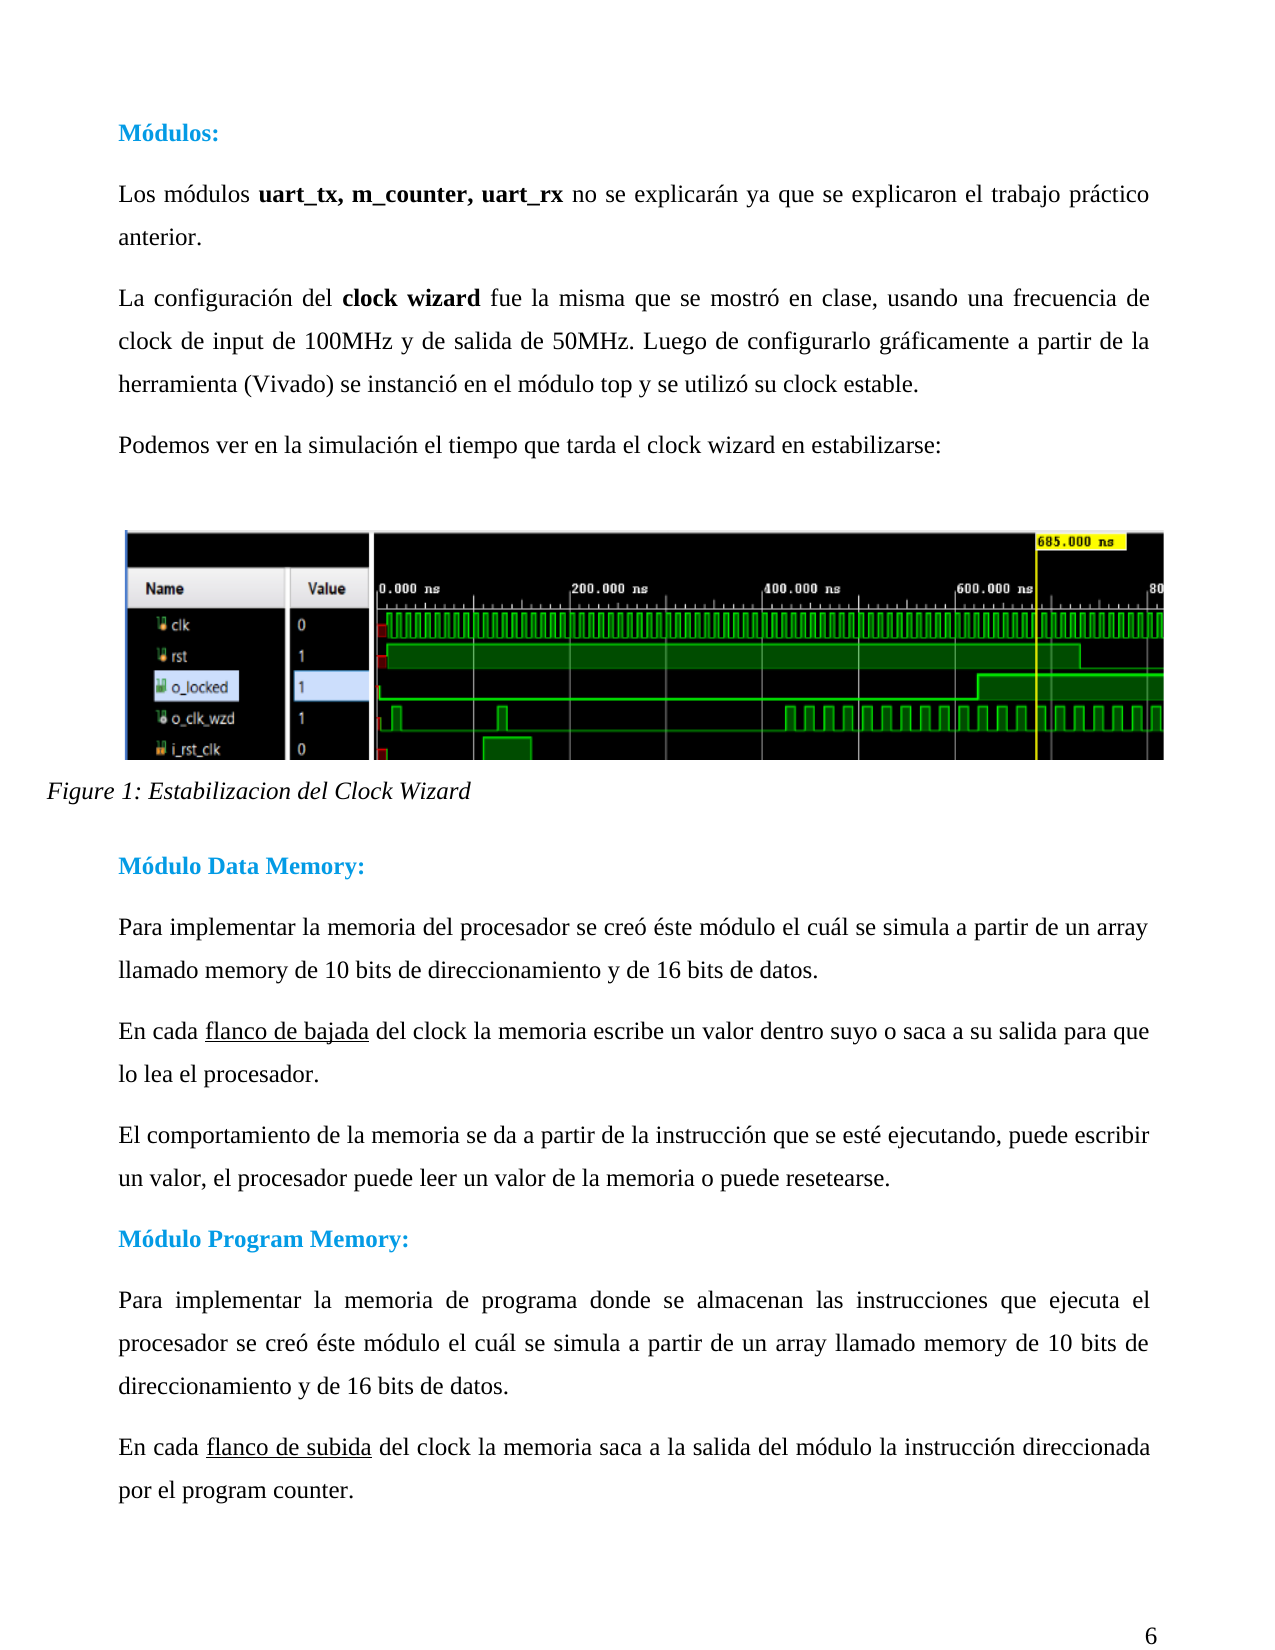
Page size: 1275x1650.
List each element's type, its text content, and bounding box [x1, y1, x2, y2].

text Figure 1: Estabilizacion del Clock Wizard [41, 760, 1248, 805]
text La configuración del clock wizard fue la misma que se mostró en clase, usando una frecuencia de clock de input de 100MHz y de salida de 50MHz. Luego de configurarlo gráficamente a partir de la herramienta (Vivado) se instanció en el módulo top y se utilizó su clock estable. [118, 283, 1151, 398]
picture [124, 530, 1164, 760]
text Módulos: [118, 118, 1151, 147]
text Para implementar la memoria del procesador se creó éste módulo el cuál se simula a partir de un array llamado memory de 10 bits de direccionamiento y de 16 bits de datos. [118, 912, 1151, 984]
text Podemos ver en la simulación el tiempo que tarda el clock wizard en estabilizarse: [118, 430, 1151, 459]
text [41, 491, 1248, 531]
text El comportamiento de la memoria se da a partir de la instrucción que se esté ejecutando, puede escribir un valor, el procesador puede leer un valor de la memoria o puede resetearse. [118, 1120, 1151, 1192]
text En cada flanco de subida del clock la memoria saca a la salida del módulo la instrucción direccionada por el program counter. [118, 1432, 1151, 1504]
text Módulo Data Memory: [118, 805, 1151, 880]
text Para implementar la memoria de programa donde se almacenan las instrucciones que ejecuta el procesador se creó éste módulo el cuál se simula a partir de un array llamado memory de 10 bits de direccionamiento y de 16 bits de datos. [118, 1285, 1151, 1400]
text Módulo Program Memory: [118, 1224, 1151, 1253]
text Los módulos uart_tx, m_counter, uart_rx no se explicarán ya que se explicaron el trabajo práctico anterior. [118, 179, 1151, 251]
text En cada flanco de bajada del clock la memoria escribe un valor dentro suyo o saca a su salida para que lo lea el procesador. [118, 1016, 1151, 1088]
